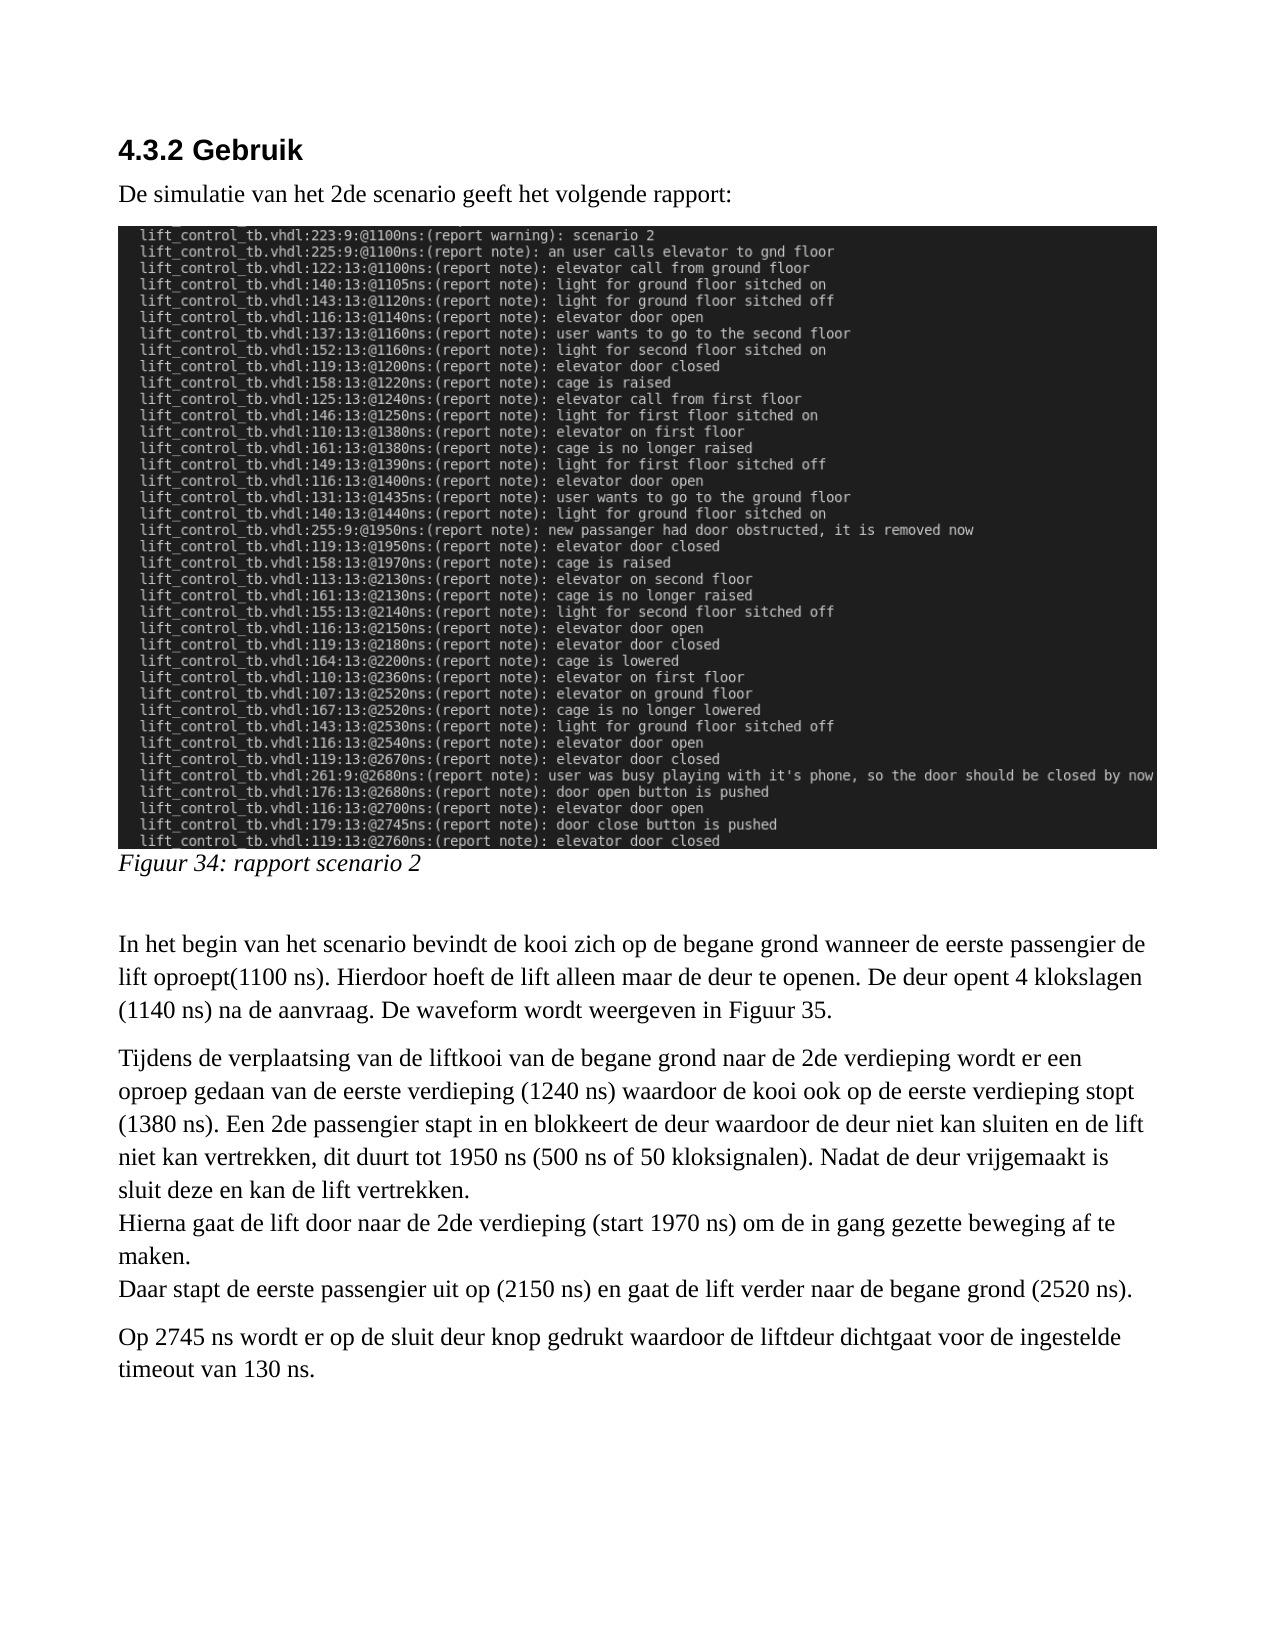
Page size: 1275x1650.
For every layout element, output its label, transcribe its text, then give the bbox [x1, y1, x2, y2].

text In het begin van het scenario bevindt de kooi zich op de begane grond wanneer de eerste passengier de lift oproept(1100 ns). Hierdoor hoeft de lift alleen maar de deur te openen. De deur opent 4 klokslagen (1140 ns) na de aanvraag. De waveform wordt weergeven in Figuur 35. [118, 929, 1157, 1024]
subtitle Gebruik [118, 133, 1157, 166]
text Op 2745 ns wordt er op de sluit deur knop gedrukt waardoor de liftdeur dichtgaat voor de ingestelde timeout van 130 ns. [118, 1322, 1157, 1383]
text Tijdens de verplaatsing van de liftkooi van de begane grond naar de 2de verdieping wordt er een oproep gedaan van de eerste verdieping (1240 ns) waardoor de kooi ook op de eerste verdieping stopt (1380 ns). Een 2de passengier stapt in en blokkeert de deur waardoor de deur niet kan sluiten en de lift niet kan vertrekken, dit duurt tot 1950 ns (500 ns of 50 kloksignalen). Nadat de deur vrijgemaakt is sluit deze en kan de lift vertrekken. Hierna gaat de lift door naar de 2de verdieping (start 1970 ns) om de in gang gezette beweging af te maken. Daar stapt de eerste passengier uit op (2150 ns) en gaat de lift verder naar de begane grond (2520 ns). [118, 1043, 1157, 1303]
text Figuur 34: rapport scenario 2 [118, 849, 1157, 877]
picture [118, 226, 1157, 849]
text De simulatie van het 2de scenario geeft het volgende rapport: [118, 179, 1157, 208]
